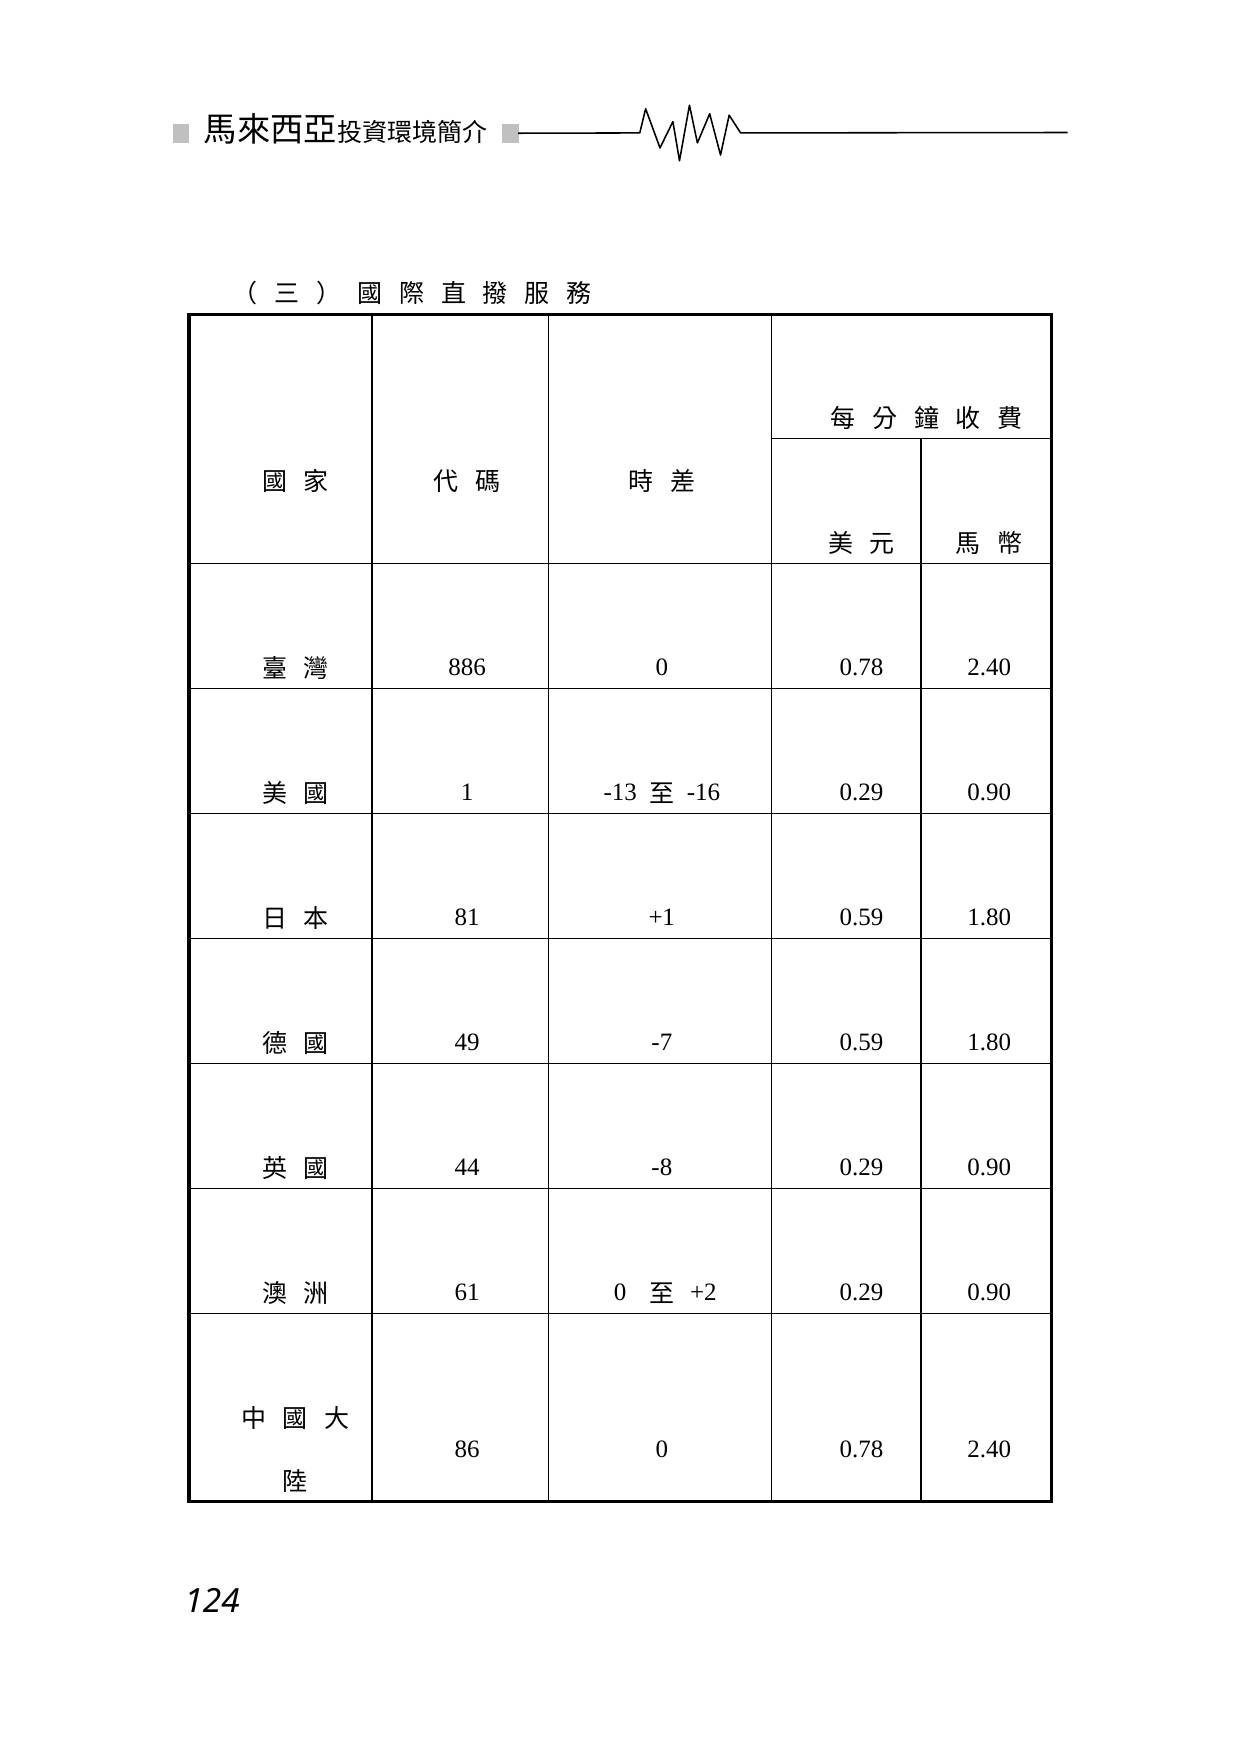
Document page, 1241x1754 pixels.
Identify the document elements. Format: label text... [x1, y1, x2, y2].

table_cell 1 [373, 689, 548, 813]
table_cell 0.29 [772, 1189, 920, 1313]
table_cell 0.78 [772, 1314, 920, 1500]
table_cell 美國 [191, 689, 371, 813]
table_cell 0 [549, 1314, 771, 1500]
table_cell 0.90 [922, 689, 1050, 813]
table_cell 86 [373, 1314, 548, 1500]
table_cell 0.78 [772, 564, 920, 688]
table_header 國家 [191, 316, 371, 563]
table_cell 44 [373, 1064, 548, 1188]
table_header 時差 [549, 316, 771, 563]
table_cell 0.29 [772, 1064, 920, 1188]
table_cell 2.40 [922, 564, 1050, 688]
table_cell 0.90 [922, 1064, 1050, 1188]
table_cell -7 [549, 939, 771, 1063]
table_cell 日本 [191, 814, 371, 938]
table_cell 0至+2 [549, 1189, 771, 1313]
table_cell 美元 [772, 439, 920, 563]
table_cell 1.80 [922, 814, 1050, 938]
table_cell 0 [549, 564, 771, 688]
table_cell 中國大陸 [191, 1314, 371, 1500]
table_header 代碼 [373, 316, 548, 563]
table_cell 0.90 [922, 1189, 1050, 1313]
table_cell 臺灣 [191, 564, 371, 688]
table_cell +1 [549, 814, 771, 938]
table_cell -8 [549, 1064, 771, 1188]
table_cell 馬幣 [922, 439, 1050, 563]
table_cell 澳洲 [191, 1189, 371, 1313]
table_header 每分鐘收費 [772, 316, 1050, 438]
table_cell 德國 [191, 939, 371, 1063]
table_cell 81 [373, 814, 548, 938]
table_cell 英國 [191, 1064, 371, 1188]
table_cell 61 [373, 1189, 548, 1313]
table_cell 0.59 [772, 939, 920, 1063]
table_cell 1.80 [922, 939, 1050, 1063]
table_cell 0.59 [772, 814, 920, 938]
table_cell 2.40 [922, 1314, 1050, 1500]
table_cell -13至-16 [549, 689, 771, 813]
table_cell 886 [373, 564, 548, 688]
table_cell 0.29 [772, 689, 920, 813]
text （三）國際直撥服務 [207, 250, 1058, 313]
table_cell 49 [373, 939, 548, 1063]
